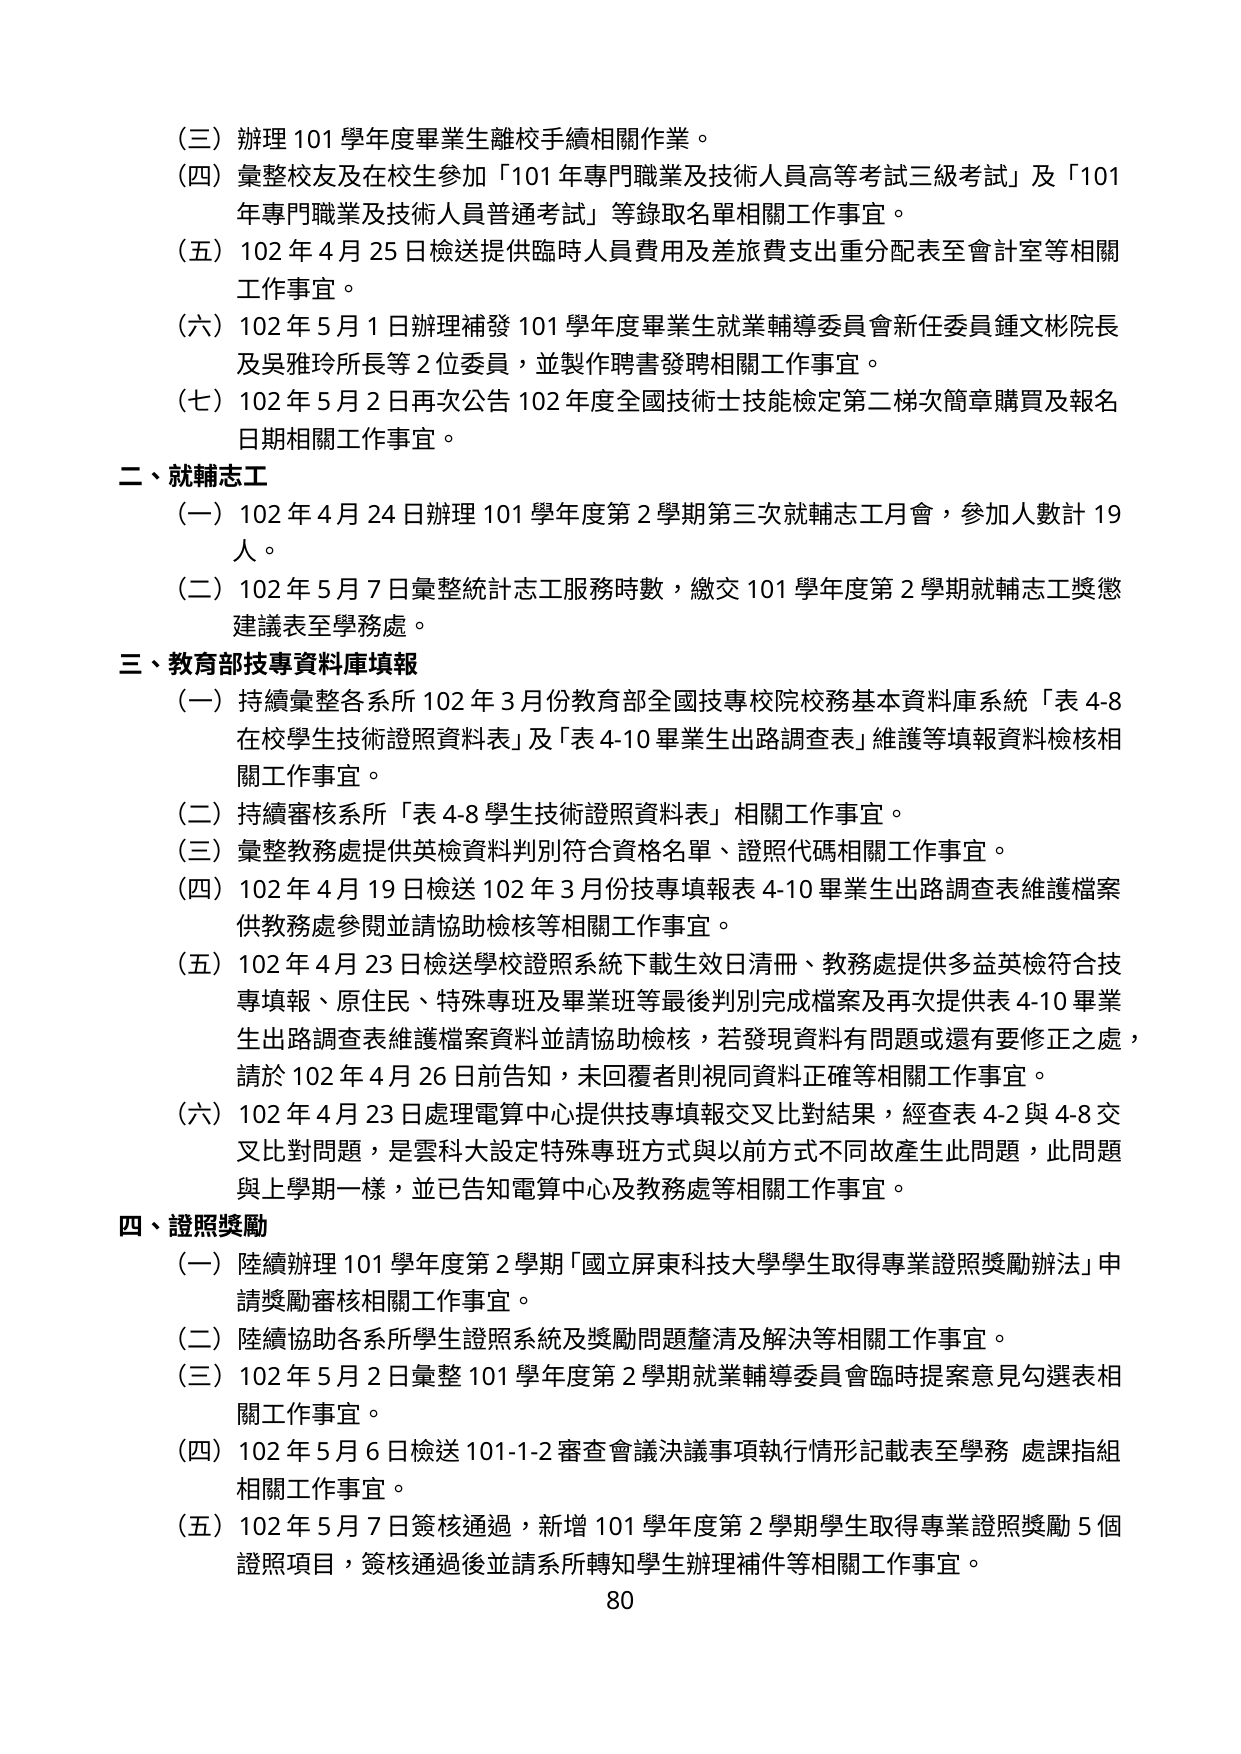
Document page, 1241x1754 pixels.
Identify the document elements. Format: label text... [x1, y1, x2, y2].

text 二、就輔志工 [118, 456, 1122, 493]
text （六）102年4月23日處理電算中心提供技專填報交叉比對結果，經查表4-2與4-8交叉比對問題，是雲科大設定特殊專班方式與以前方式不同故產生此問題，此問題與上學期一樣，並已告知電算中心及教務處等相關工作事宜。 [162, 1093, 1122, 1206]
text 三、教育部技專資料庫填報 [118, 643, 1122, 681]
text （五）102年4月23日檢送學校證照系統下載生效日清冊、教務處提供多益英檢符合技專填報、原住民、特殊專班及畢業班等最後判別完成檔案及再次提供表4-10畢業生出路調查表維護檔案資料並請協助檢核，若發現資料有問題或還有要修正之處，請於102年4月26日前告知，未回覆者則視同資料正確等相關工作事宜。 [162, 943, 1122, 1093]
text （二）陸續協助各系所學生證照系統及獎勵問題釐清及解決等相關工作事宜。 [162, 1318, 1122, 1356]
text （四）102年5月6日檢送101-1-2審查會議決議事項執行情形記載表至學務 處課指組相關工作事宜。 [162, 1431, 1122, 1506]
text （六）102年5月1日辦理補發101學年度畢業生就業輔導委員會新任委員鍾文彬院長及吳雅玲所長等2位委員，並製作聘書發聘相關工作事宜。 [162, 306, 1122, 381]
text （三）102年5月2日彙整101學年度第2學期就業輔導委員會臨時提案意見勾選表相關工作事宜。 [162, 1356, 1122, 1431]
text （四）102年4月19日檢送102年3月份技專填報表4-10畢業生出路調查表維護檔案供教務處參閱並請協助檢核等相關工作事宜。 [162, 868, 1122, 943]
text （四）彙整校友及在校生參加「101年專門職業及技術人員高等考試三級考試」及「101年專門職業及技術人員普通考試」等錄取名單相關工作事宜。 [162, 156, 1122, 231]
text （二）持續審核系所「表4-8學生技術證照資料表」相關工作事宜。 [162, 793, 1122, 831]
text （二）102年5月7日彙整統計志工服務時數，繳交101學年度第2學期就輔志工獎懲建議表至學務處。 [162, 568, 1122, 643]
text （一）持續彙整各系所102年3月份教育部全國技專校院校務基本資料庫系統「表4-8在校學生技術證照資料表」及「表4-10畢業生出路調查表」維護等填報資料檢核相關工作事宜。 [162, 681, 1122, 793]
text （一）陸續辦理101學年度第2學期「國立屏東科技大學學生取得專業證照獎勵辦法」申請獎勵審核相關工作事宜。 [162, 1243, 1122, 1318]
text （一）102年4月24日辦理101學年度第2學期第三次就輔志工月會，參加人數計19人。 [162, 493, 1122, 568]
text （七）102年5月2日再次公告102年度全國技術士技能檢定第二梯次簡章購買及報名日期相關工作事宜。 [162, 381, 1122, 456]
text 四、證照獎勵 [118, 1206, 1122, 1243]
text （五）102年5月7日簽核通過，新增101學年度第2學期學生取得專業證照獎勵5個證照項目，簽核通過後並請系所轉知學生辦理補件等相關工作事宜。 [162, 1506, 1122, 1581]
text （三）彙整教務處提供英檢資料判別符合資格名單、證照代碼相關工作事宜。 [162, 831, 1122, 868]
text （五）102年4月25日檢送提供臨時人員費用及差旅費支出重分配表至會計室等相關工作事宜。 [162, 231, 1122, 306]
text （三）辦理101學年度畢業生離校手續相關作業。 [162, 118, 1122, 156]
